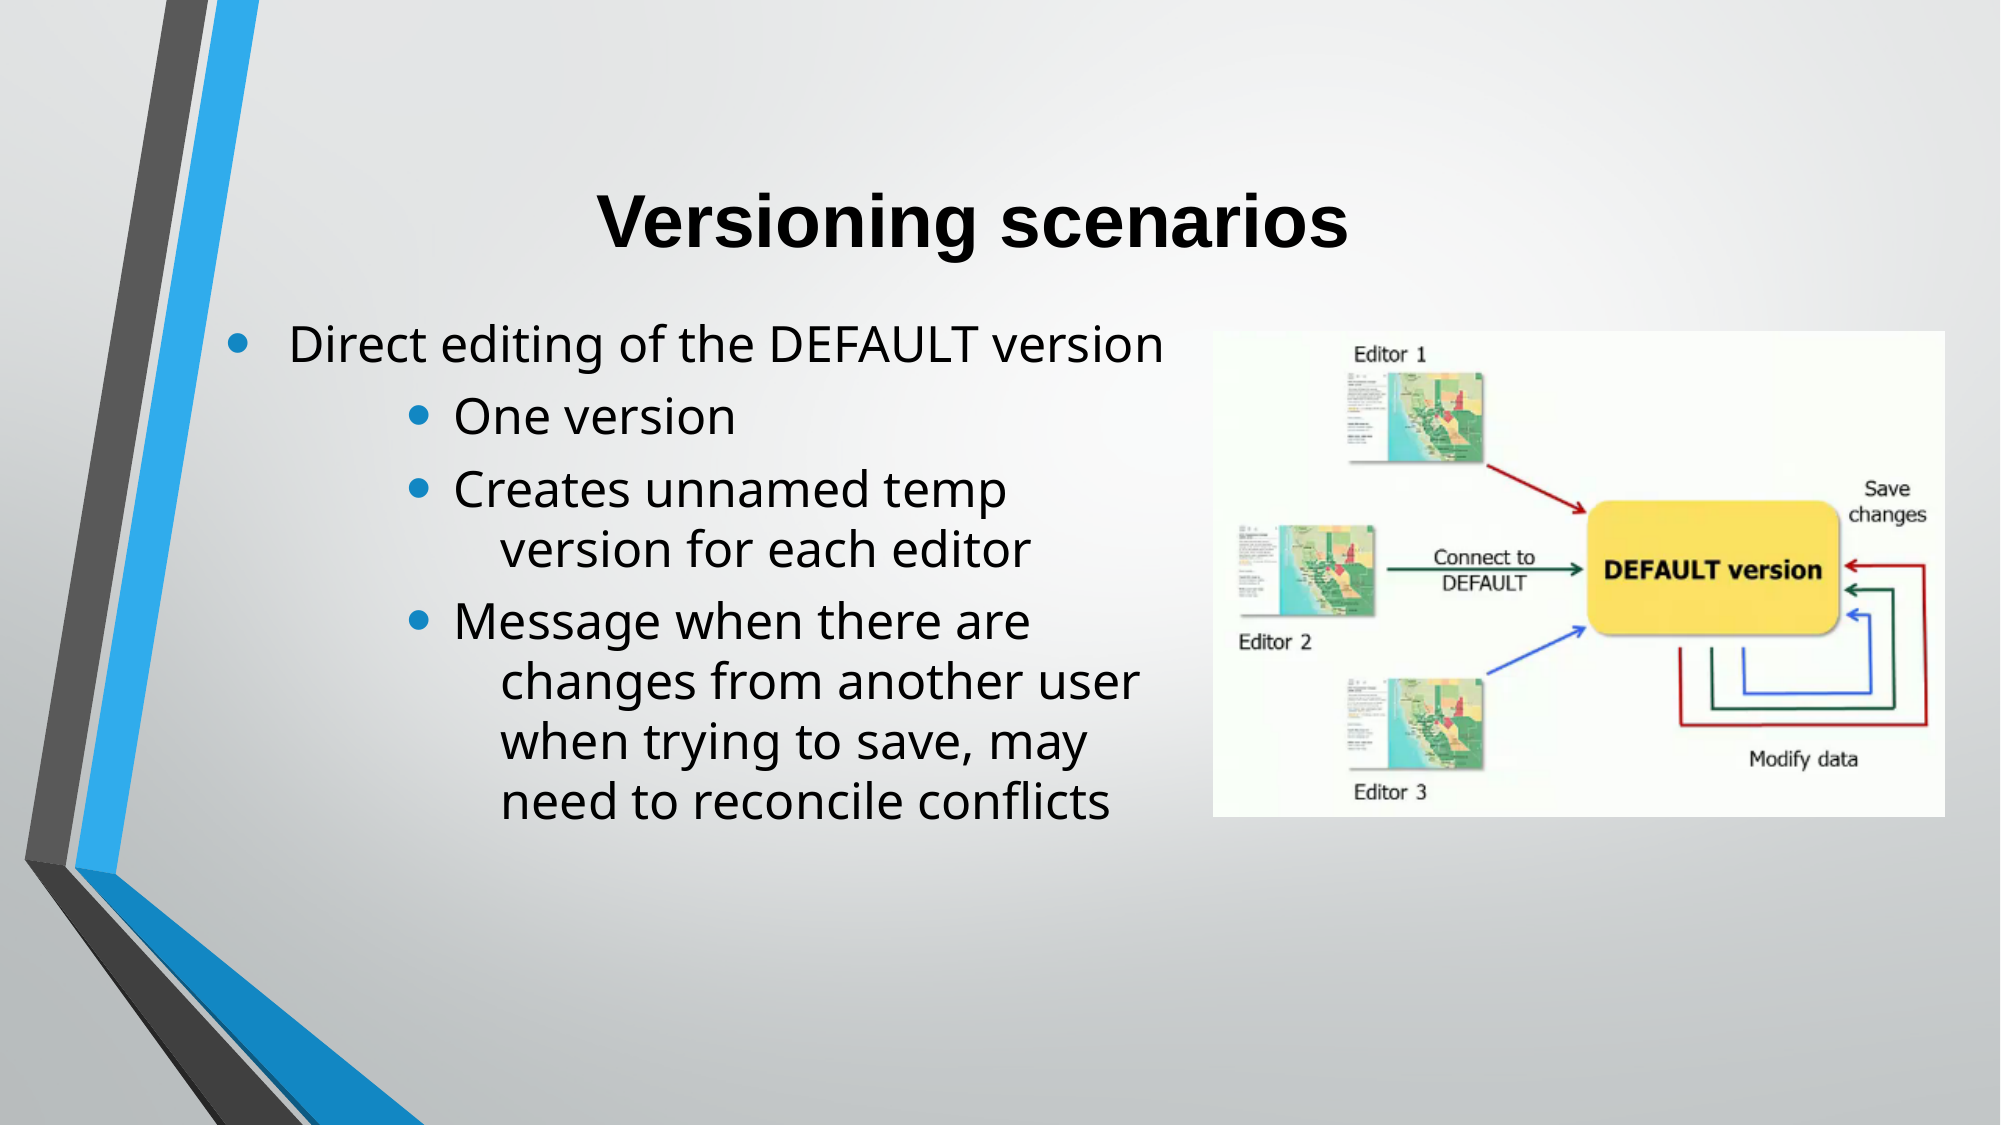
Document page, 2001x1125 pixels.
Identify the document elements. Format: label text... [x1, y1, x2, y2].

list Direct editing of the DEFAULT version One version Creates unnamed temp version for each editor Message when there are changes from another user when trying to save, may need to reconcile conflicts [185, 297, 1201, 901]
title Versioning scenarios [185, 157, 1762, 263]
picture [1213, 331, 1945, 817]
